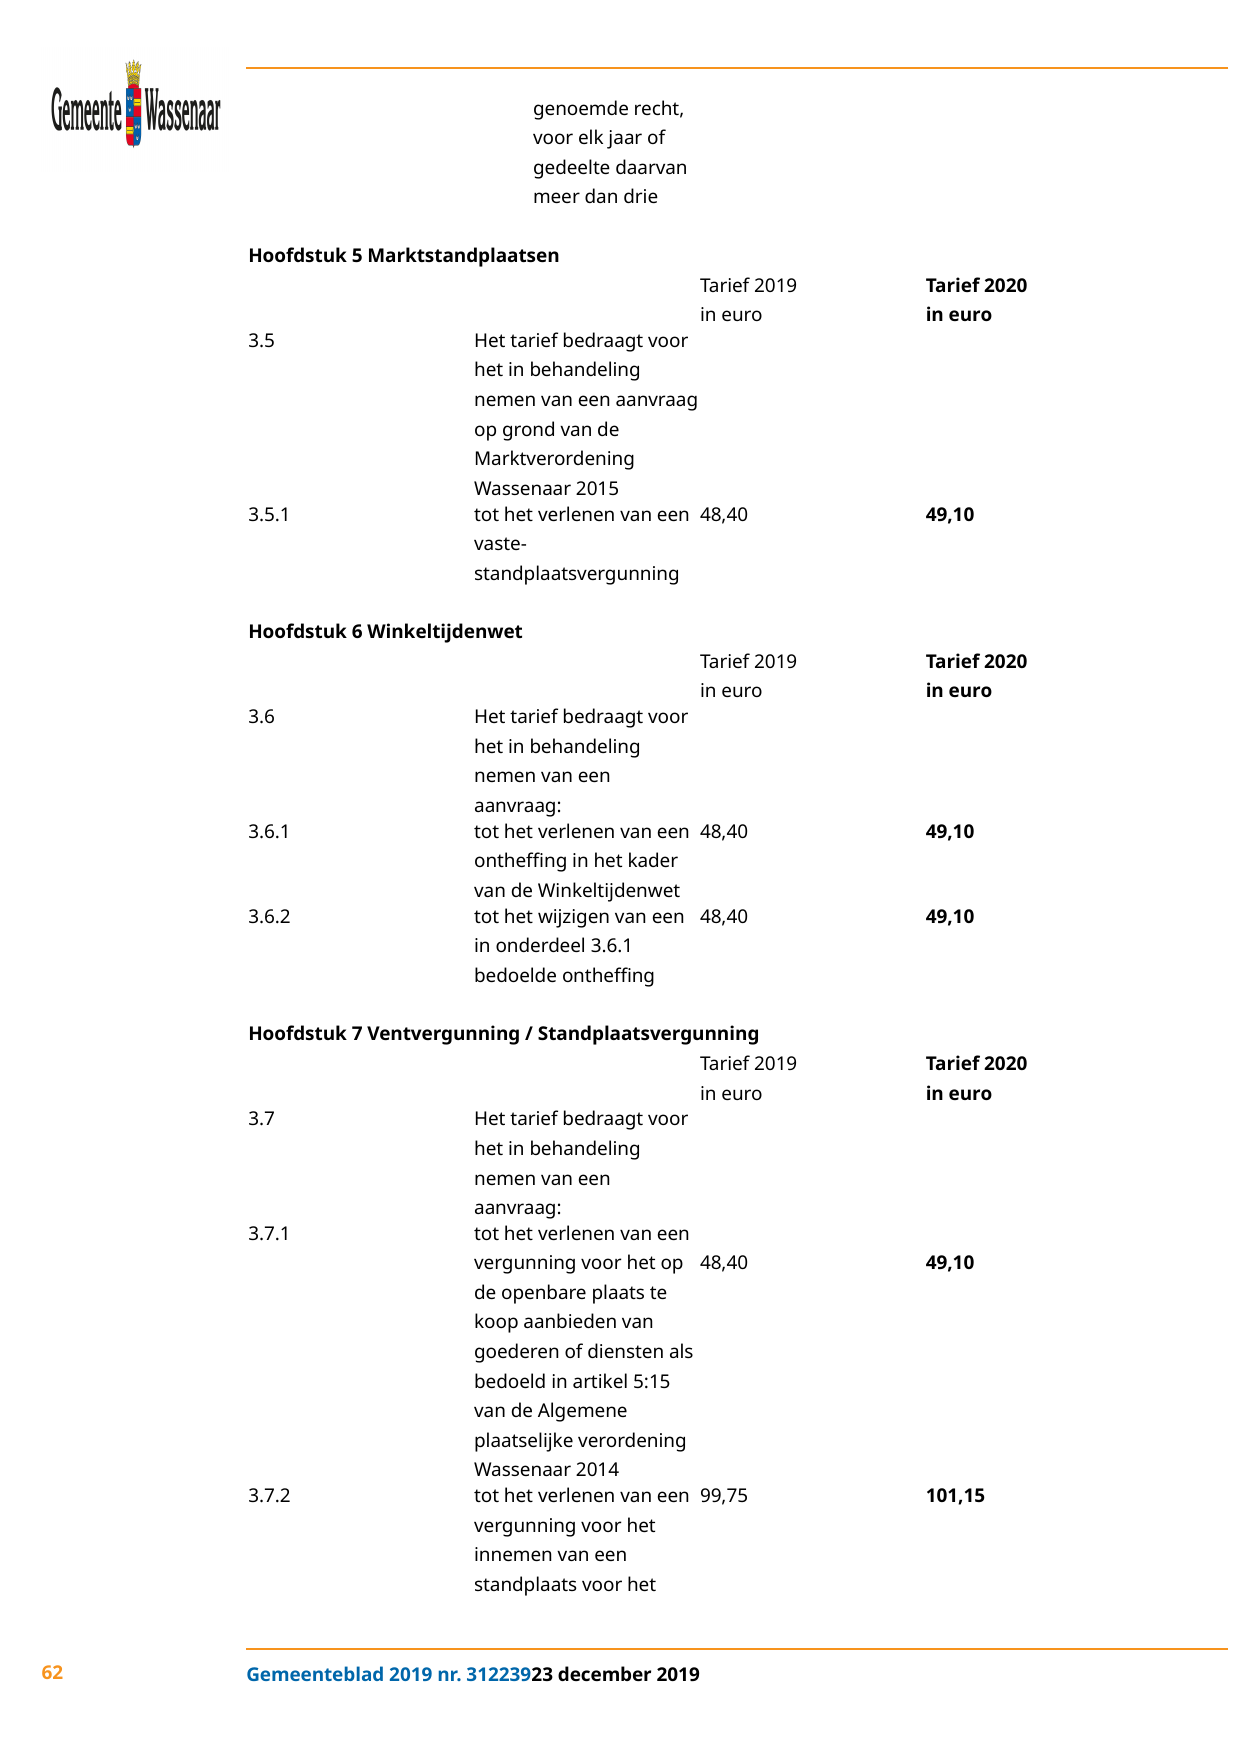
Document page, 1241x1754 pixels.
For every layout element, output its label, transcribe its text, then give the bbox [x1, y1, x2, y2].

table_cell tot het wijzigen van een in onderdeel 3.6.1 bedoelde ontheffing [474, 903, 700, 988]
table_cell 101,15 [926, 1483, 1152, 1597]
table_cell 49,10 [926, 903, 1152, 988]
table_cell [926, 704, 1152, 818]
table_cell [700, 1106, 926, 1220]
table_cell 3.7.2 [248, 1483, 474, 1597]
table_cell tot het verlenen van een vergunning voor het op de openbare plaats te koop aanbieden van goederen of diensten als bedoeld in artikel 5:15 van de Algemene plaatselijke verordening Wassenaar 2014 [474, 1220, 700, 1482]
table_header Tarief 2019 in euro [700, 272, 926, 327]
table_cell [700, 327, 926, 501]
table_cell 3.6.2 [248, 903, 474, 988]
table_cell 49,10 [926, 818, 1152, 903]
table_cell 49,10 [926, 501, 1152, 586]
table_cell Het tarief bedraagt voor het in behandeling nemen van een aanvraag: [474, 704, 700, 818]
table_cell 3.7 [248, 1106, 474, 1220]
table_cell 3.5.1 [248, 501, 474, 586]
table_header Tarief 2020 in euro [926, 648, 1152, 703]
table_header [248, 1050, 474, 1106]
table_cell tot het verlenen van een vergunning voor het innemen van een standplaats voor het [474, 1483, 700, 1597]
table_cell 48,40 [700, 1220, 926, 1482]
table_cell 49,10 [926, 1220, 1152, 1482]
table_cell [926, 1106, 1152, 1220]
table_cell 3.6.1 [248, 818, 474, 903]
table_cell 3.5 [248, 327, 474, 501]
table_cell [926, 327, 1152, 501]
table_header [474, 272, 700, 327]
table_cell 3.7.1 [248, 1220, 474, 1482]
table_cell tot het verlenen van een ontheffing in het kader van de Winkeltijdenwet [474, 818, 700, 903]
table_cell 3.6 [248, 704, 474, 818]
table_cell tot het verlenen van een vaste-standplaatsvergunning [474, 501, 700, 586]
table_cell [700, 704, 926, 818]
table_header [474, 648, 700, 703]
table_cell 48,40 [700, 501, 926, 586]
table_cell 48,40 [700, 818, 926, 903]
table_cell 99,75 [700, 1483, 926, 1597]
table_header Tarief 2019 in euro [700, 1050, 926, 1106]
table_header Tarief 2020 in euro [926, 272, 1152, 327]
table_header [248, 272, 474, 327]
text Hoofdstuk 5 Marktstandplaatsen [248, 242, 1152, 268]
table_header [248, 648, 474, 703]
table_cell [926, 95, 1152, 209]
table_cell 48,40 [700, 903, 926, 988]
table_cell genoemde recht, voor elk jaar of gedeelte daarvan meer dan drie [474, 95, 700, 209]
table_header Tarief 2020 in euro [926, 1050, 1152, 1106]
table_cell Het tarief bedraagt voor het in behandeling nemen van een aanvraag: [474, 1106, 700, 1220]
table_cell [248, 95, 474, 209]
picture [41, 47, 231, 172]
table_header [474, 1050, 700, 1106]
table_cell [700, 95, 926, 209]
table_cell Het tarief bedraagt voor het in behandeling nemen van een aanvraag op grond van de Marktverordening Wassenaar 2015 [474, 327, 700, 501]
table_header Tarief 2019 in euro [700, 648, 926, 703]
text Hoofdstuk 7 Ventvergunning / Standplaatsvergunning [248, 1021, 1152, 1046]
text Hoofdstuk 6 Winkeltijdenwet [248, 618, 1152, 644]
